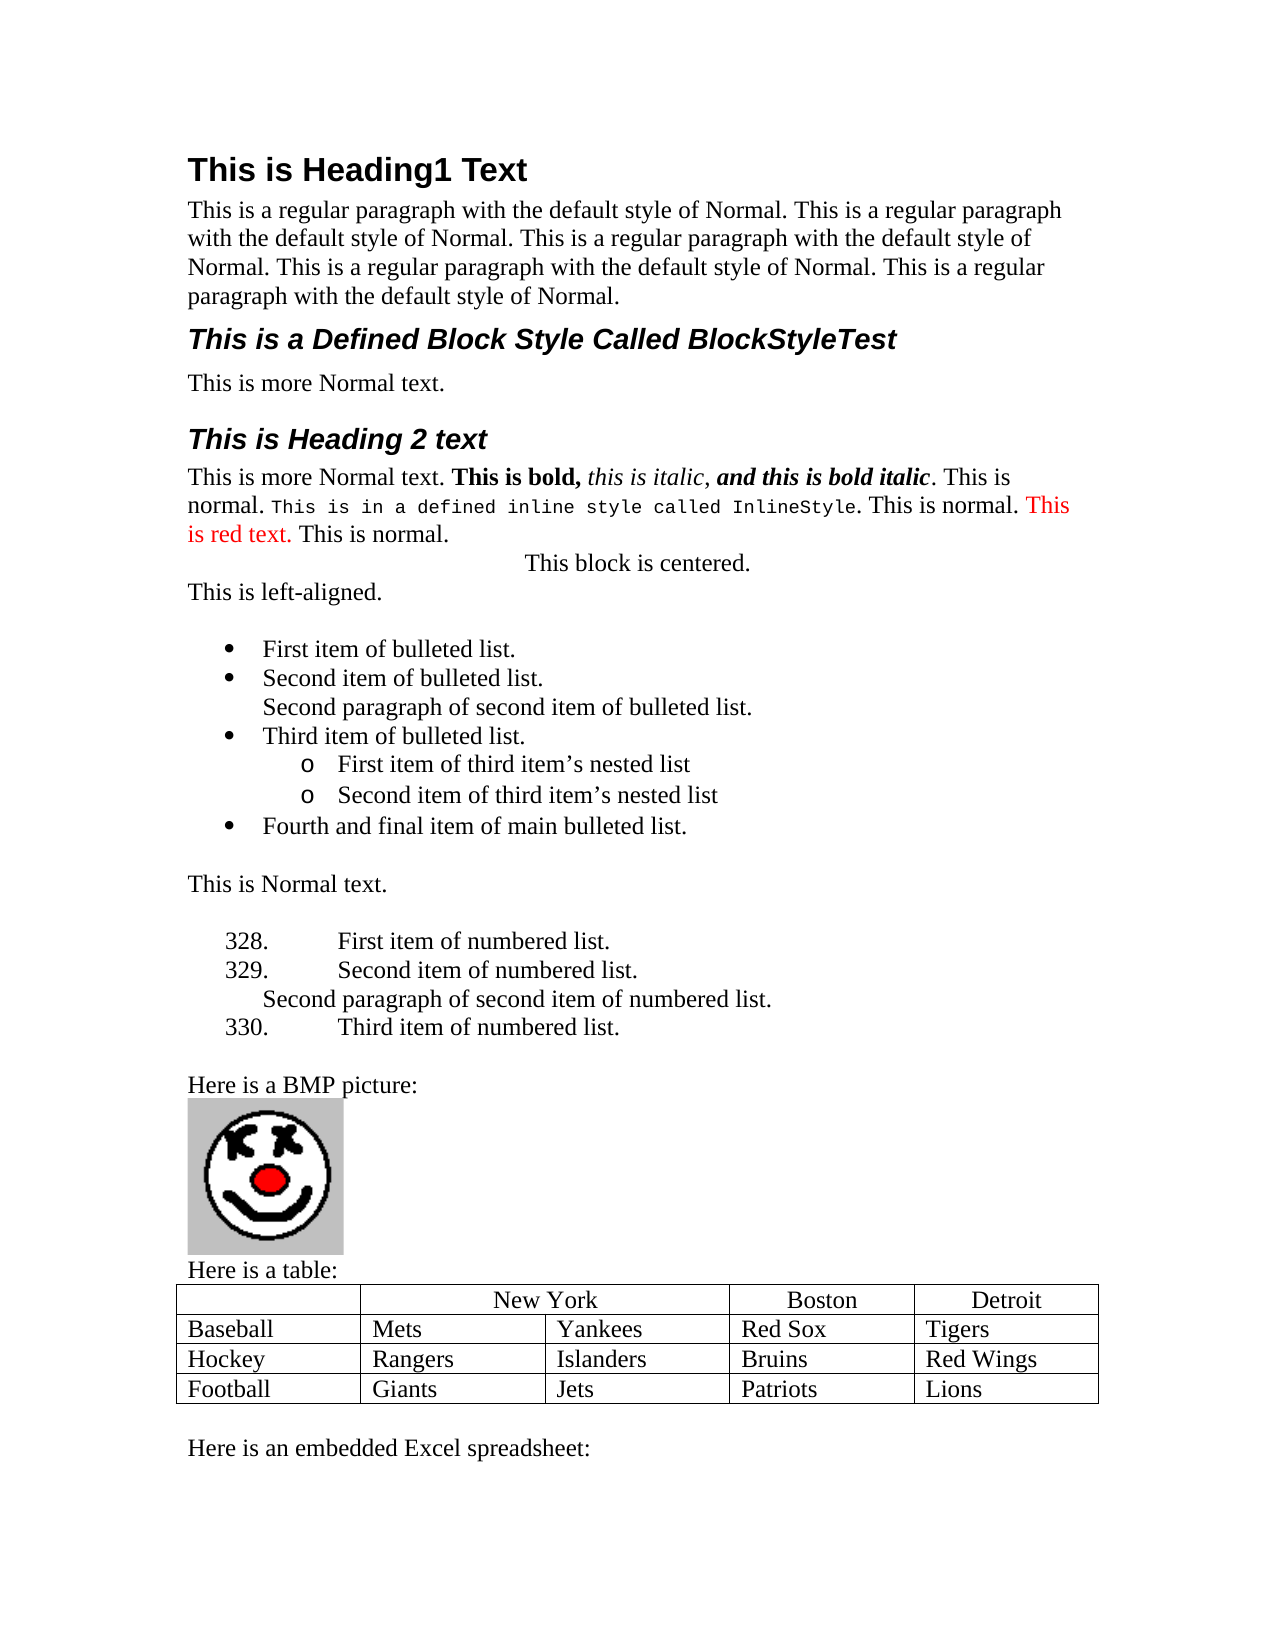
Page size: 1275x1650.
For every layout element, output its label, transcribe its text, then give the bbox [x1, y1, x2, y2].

text This is more Normal text. This is bold, this is italic, and this is bold italic. This is normal. This is in a defined inline style called InlineStyle. This is normal. This is red text. This is normal. [187, 462, 1087, 548]
picture [187, 1098, 344, 1255]
text Second paragraph of second item of bulleted list. [262, 692, 1087, 721]
text Here is an embedded Excel spreadsheet: [187, 1433, 1087, 1461]
list Second item of bulleted list. [225, 663, 1087, 692]
table_cell Patriots [730, 1374, 914, 1403]
list First item of numbered list. [225, 926, 1087, 955]
text Second paragraph of second item of numbered list. [262, 984, 1087, 1012]
table_cell Baseball [177, 1315, 360, 1343]
table_cell Mets [361, 1315, 545, 1343]
list Fourth and final item of main bulleted list. [225, 811, 1087, 840]
table_cell Red Sox [730, 1315, 914, 1343]
table_cell Football [177, 1374, 360, 1403]
subtitle This is Heading1 Text [187, 150, 1087, 188]
list First item of bulleted list. [225, 634, 1087, 663]
table_cell Islanders [546, 1344, 729, 1373]
text Here is a table: [187, 1255, 1087, 1284]
table_cell Hockey [177, 1344, 360, 1373]
table_header [177, 1285, 360, 1313]
list Second item of numbered list. [225, 955, 1087, 984]
table_cell Rangers [361, 1344, 545, 1373]
table_cell Bruins [730, 1344, 914, 1373]
text This is more Normal text. [187, 368, 1087, 397]
list Second item of third item’s nested list [300, 780, 1087, 811]
table_cell Tigers [915, 1315, 1098, 1343]
table_cell Jets [546, 1374, 729, 1403]
table_cell Lions [915, 1374, 1098, 1403]
subtitle This is Heading 2 text [187, 422, 1087, 456]
table_cell Yankees [546, 1315, 729, 1343]
text This is left-aligned. [187, 577, 1087, 606]
text This block is centered. [187, 548, 1087, 577]
list Third item of numbered list. [225, 1012, 1087, 1041]
text Here is a BMP picture: [187, 1070, 1087, 1099]
table_header Boston [730, 1285, 914, 1313]
list Third item of bulleted list. [225, 721, 1087, 749]
list First item of third item’s nested list [300, 749, 1087, 780]
table_cell Red Wings [915, 1344, 1098, 1373]
table_header New York [361, 1285, 729, 1313]
table_header Detroit [915, 1285, 1098, 1313]
text This is a Defined Block Style Called BlockStyleTest [187, 322, 1087, 356]
table_cell Giants [361, 1374, 545, 1403]
text This is a regular paragraph with the default style of Normal. This is a regular paragraph with the default style of Normal. This is a regular paragraph with the default style of Normal. This is a regular paragraph with the default style of Normal. This is a regular paragraph with the default style of Normal. [187, 195, 1087, 310]
text This is Normal text. [187, 869, 1087, 897]
